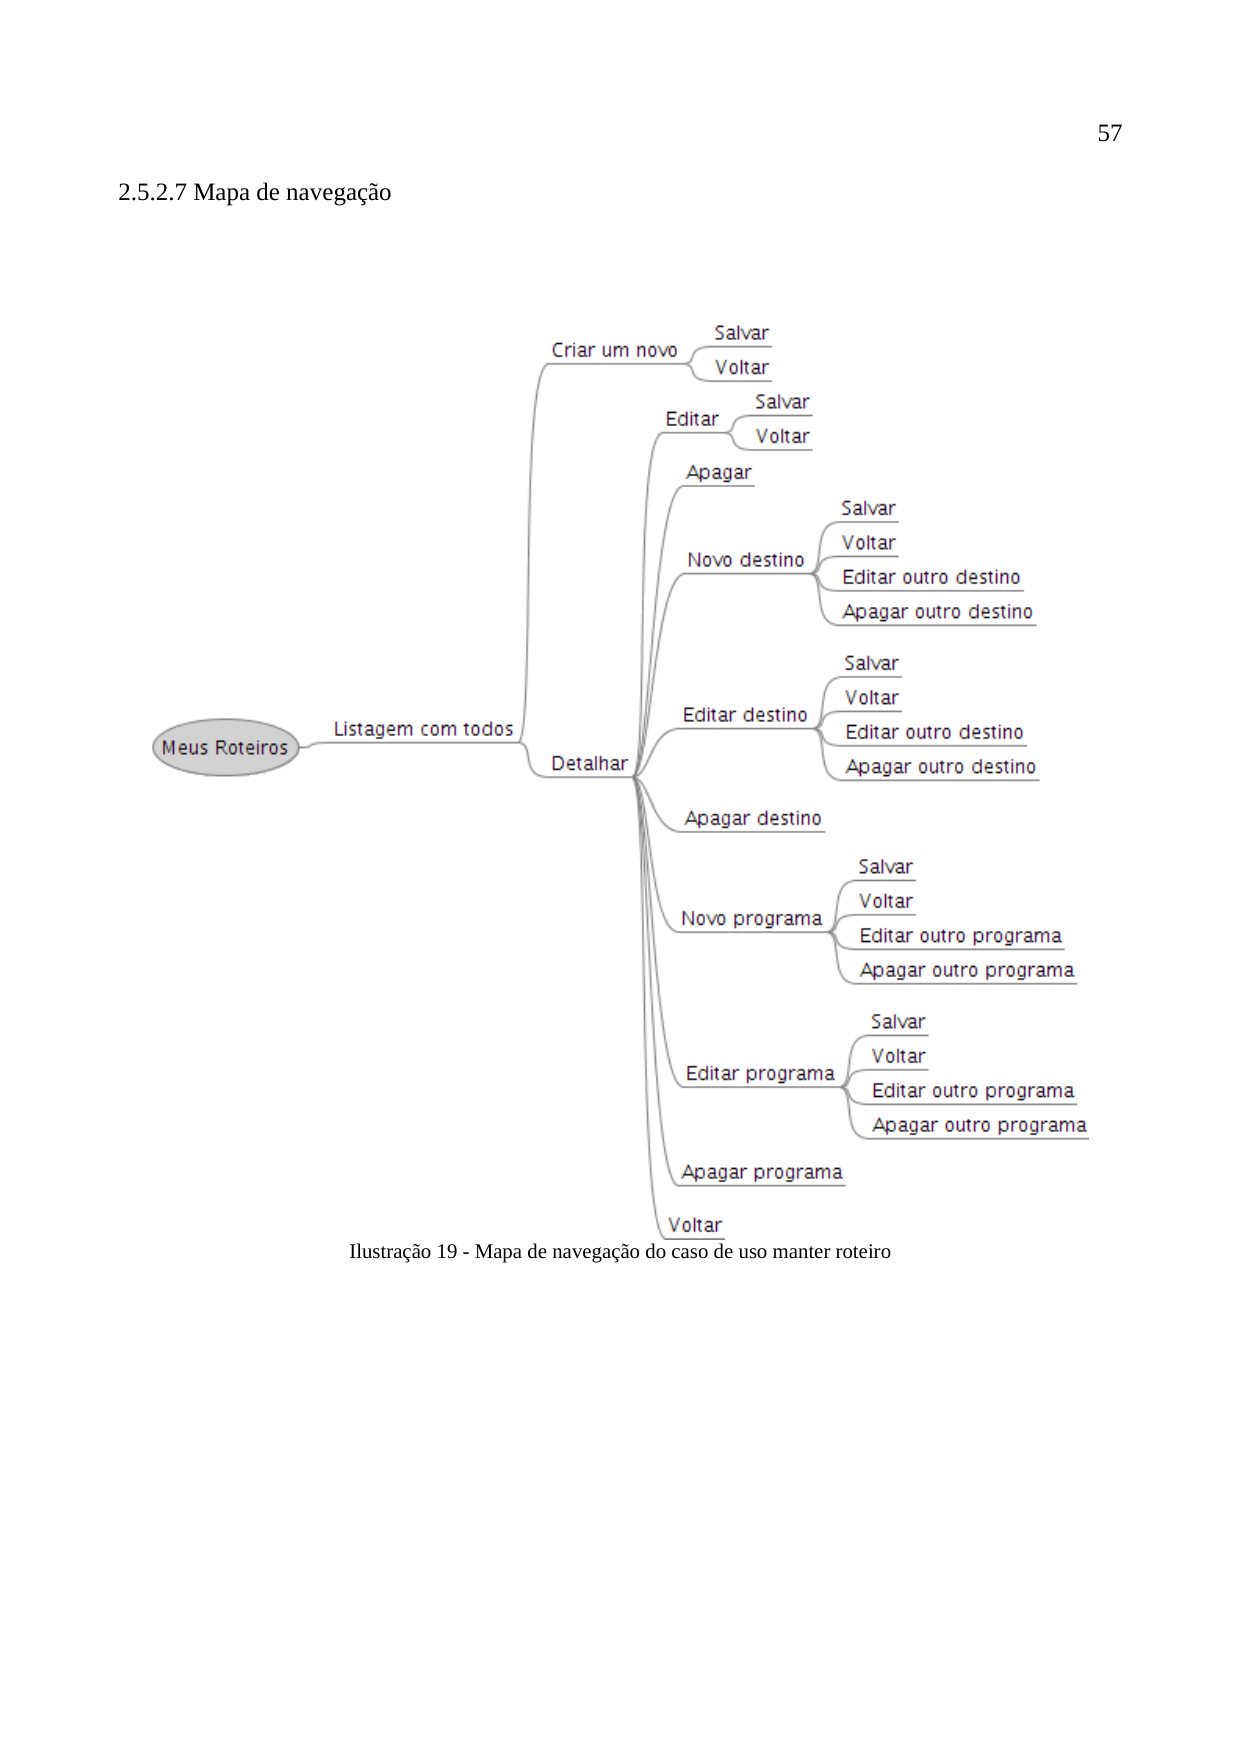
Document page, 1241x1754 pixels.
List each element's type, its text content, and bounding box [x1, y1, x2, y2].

subtitle Mapa de navegação [118, 177, 1122, 206]
picture [151, 319, 1089, 1240]
text Ilustração 19 - Mapa de navegação do caso de uso manter roteiro [151, 1240, 1089, 1263]
